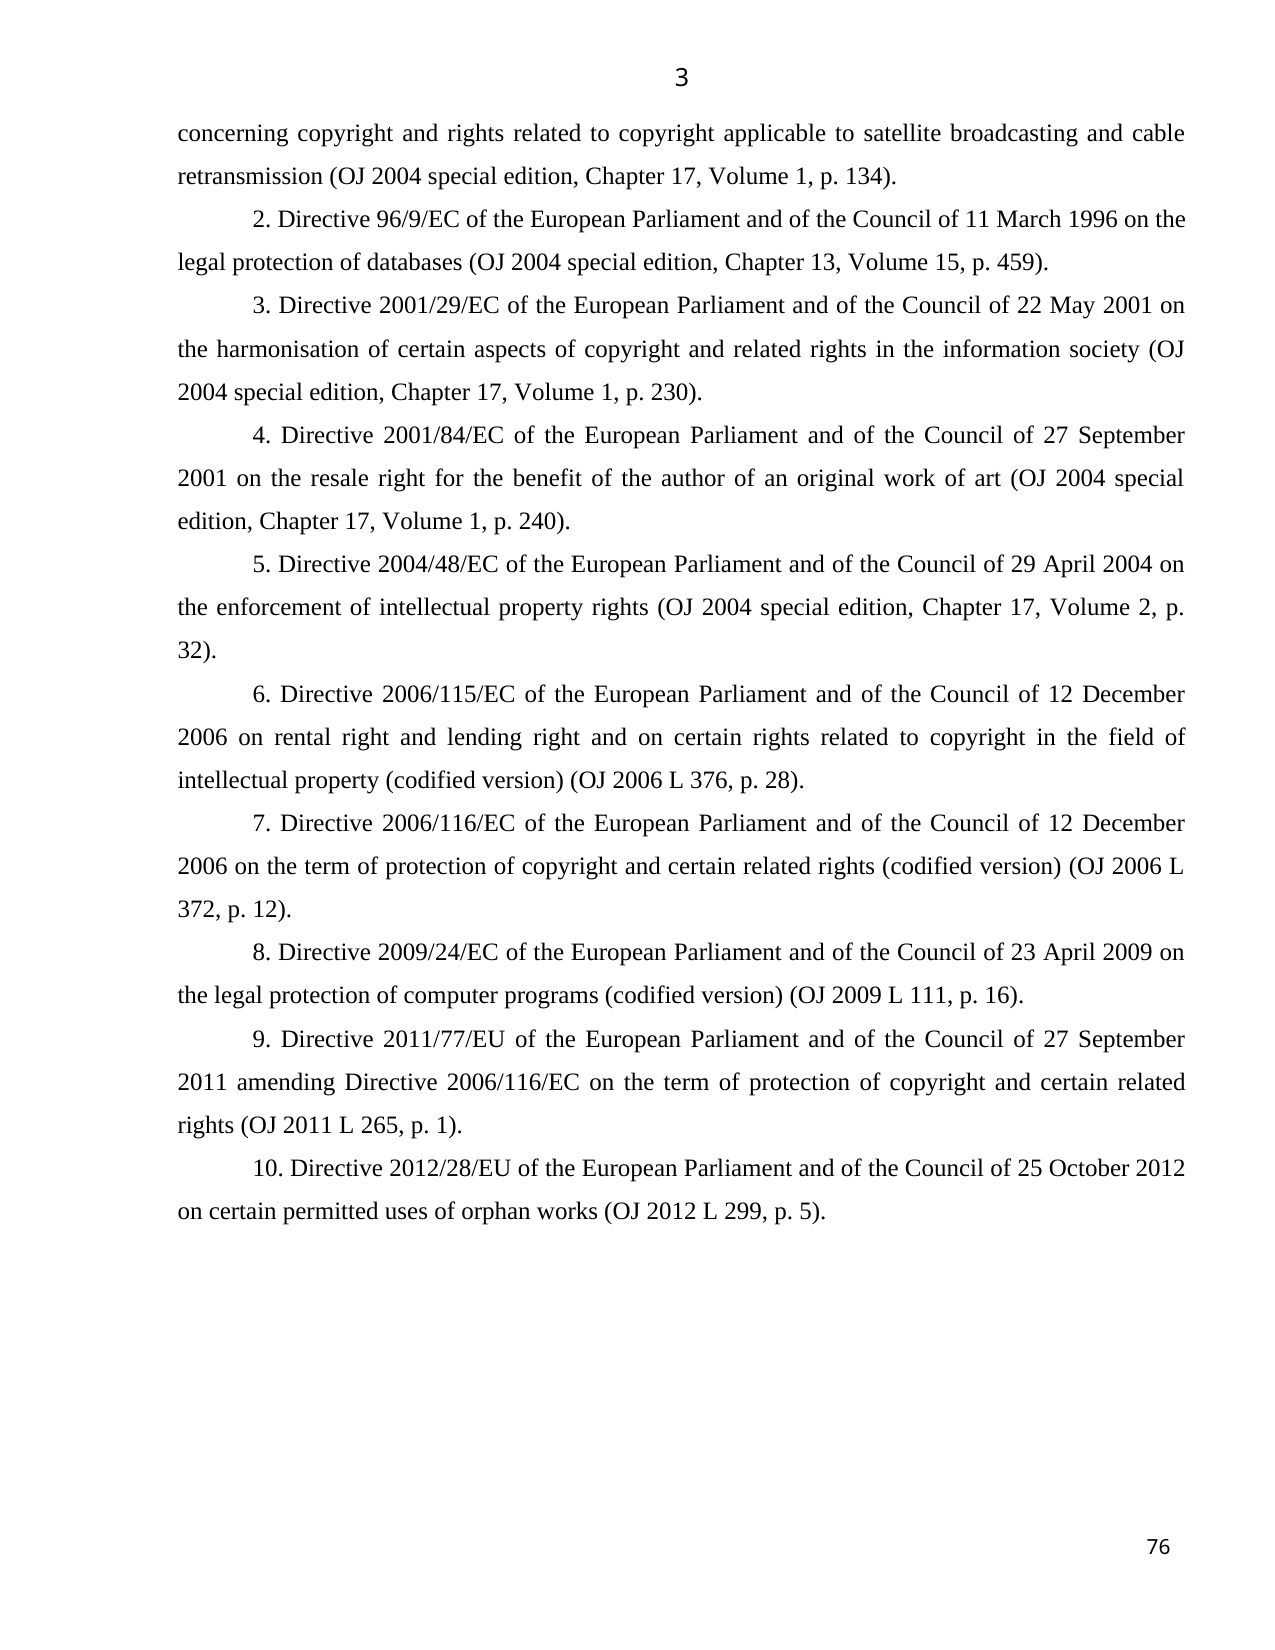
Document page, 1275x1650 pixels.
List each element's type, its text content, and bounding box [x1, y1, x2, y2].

text concerning copyright and rights related to copyright applicable to satellite broadcasting and cable retransmission (OJ 2004 special edition, Chapter 17, Volume 1, p. 134). [177, 118, 1186, 190]
text 10. Directive 2012/28/EU of the European Parliament and of the Council of 25 October 2012 on certain permitted uses of orphan works (OJ 2012 L 299, p. 5). [177, 1153, 1186, 1225]
text 9. Directive 2011/77/EU of the European Parliament and of the Council of 27 September 2011 amending Directive 2006/116/EC on the term of protection of copyright and certain related rights (OJ 2011 L 265, p. 1). [177, 1024, 1186, 1139]
text 3. Directive 2001/29/EC of the European Parliament and of the Council of 22 May 2001 on the harmonisation of certain aspects of copyright and related rights in the information society (OJ 2004 special edition, Chapter 17, Volume 1, p. 230). [177, 291, 1186, 406]
text 8. Directive 2009/24/EC of the European Parliament and of the Council of 23 April 2009 on the legal protection of computer programs (codified version) (OJ 2009 L 111, p. 16). [177, 937, 1186, 1009]
text 4. Directive 2001/84/EC of the European Parliament and of the Council of 27 September 2001 on the resale right for the benefit of the author of an original work of art (OJ 2004 special edition, Chapter 17, Volume 1, p. 240). [177, 420, 1186, 535]
text 5. Directive 2004/48/EC of the European Parliament and of the Council of 29 April 2004 on the enforcement of intellectual property rights (OJ 2004 special edition, Chapter 17, Volume 2, p. 32). [177, 549, 1186, 664]
text 7. Directive 2006/116/EC of the European Parliament and of the Council of 12 December 2006 on the term of protection of copyright and certain related rights (codified version) (OJ 2006 L 372, p. 12). [177, 808, 1186, 923]
text 2. Directive 96/9/EC of the European Parliament and of the Council of 11 March 1996 on the legal protection of databases (OJ 2004 special edition, Chapter 13, Volume 15, p. 459). [177, 204, 1186, 276]
text 6. Directive 2006/115/EC of the European Parliament and of the Council of 12 December 2006 on rental right and lending right and on certain rights related to copyright in the field of intellectual property (codified version) (OJ 2006 L 376, p. 28). [177, 679, 1186, 794]
